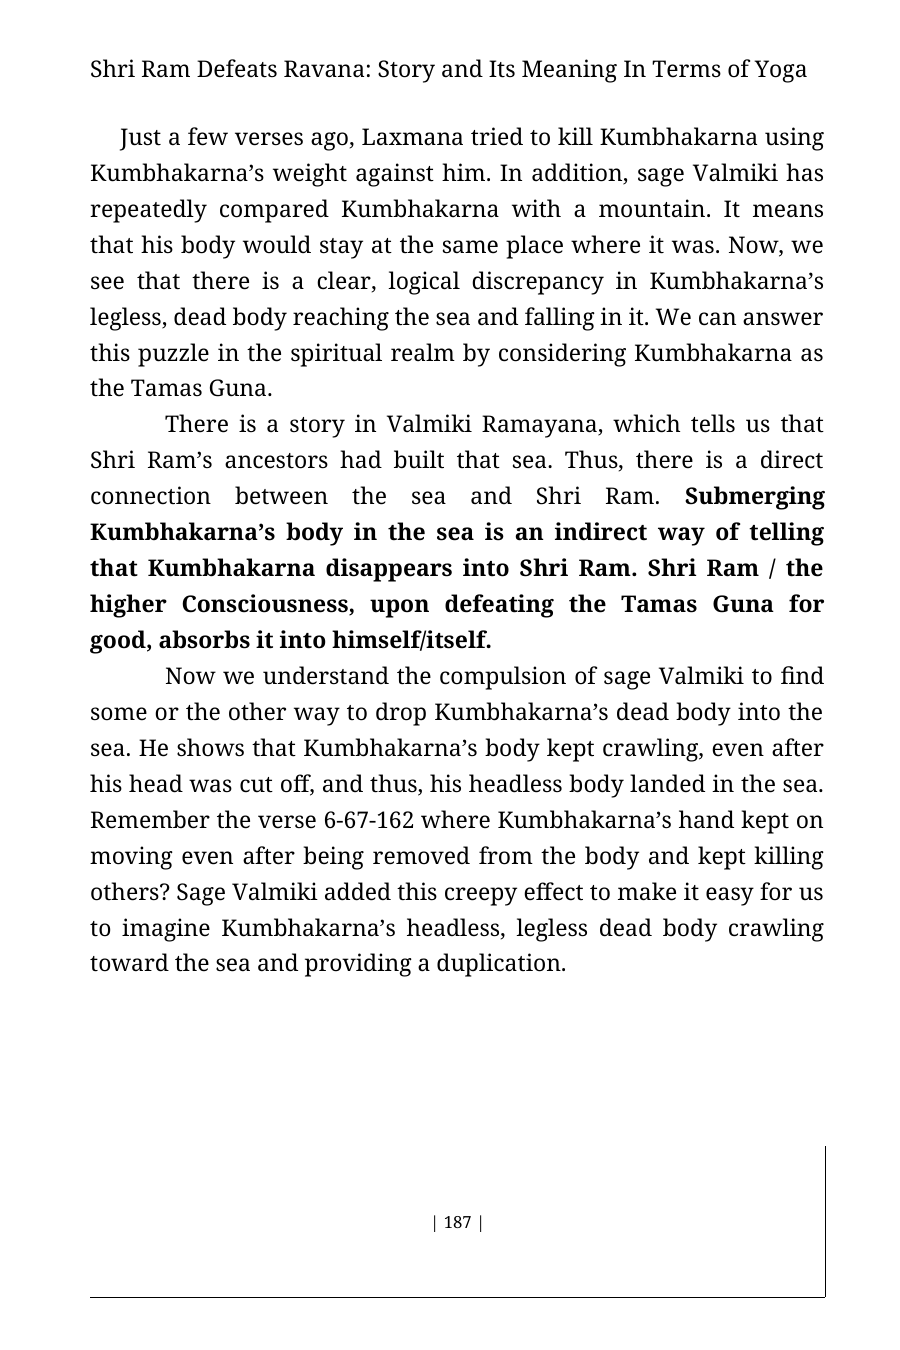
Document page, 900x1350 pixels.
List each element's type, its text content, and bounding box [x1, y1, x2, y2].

text There is a story in Valmiki Ramayana, which tells us that Shri Ram’s ancestors had built that sea. Thus, there is a direct connection between the sea and Shri Ram. Submerging Kumbhakarna’s body in the sea is an indirect way of telling that Kumbhakarna disappears into Shri Ram. Shri Ram / the higher Consciousness, upon defeating the Tamas Guna for good, absorbs it into himself/itself. [90, 408, 825, 655]
text Just a few verses ago, Laxmana tried to kill Kumbhakarna using Kumbhakarna’s weight against him. In addition, sage Valmiki has repeatedly compared Kumbhakarna with a mountain. It means that his body would stay at the same place where it was. Now, we see that there is a clear, logical discrepancy in Kumbhakarna’s legless, dead body reaching the sea and falling in it. We can answer this puzzle in the spiritual realm by considering Kumbhakarna as the Tamas Guna. [90, 121, 825, 404]
text Now we understand the compulsion of sage Valmiki to find some or the other way to drop Kumbhakarna’s dead body into the sea. He shows that Kumbhakarna’s body kept crawling, even after his head was cut off, and thus, his headless body landed in the sea. Remember the verse 6-67-162 where Kumbhakarna’s hand kept on moving even after being removed from the body and kept killing others? Sage Valmiki added this creepy effect to make it easy for us to imagine Kumbhakarna’s headless, legless dead body crawling toward the sea and providing a duplication. [90, 660, 825, 979]
